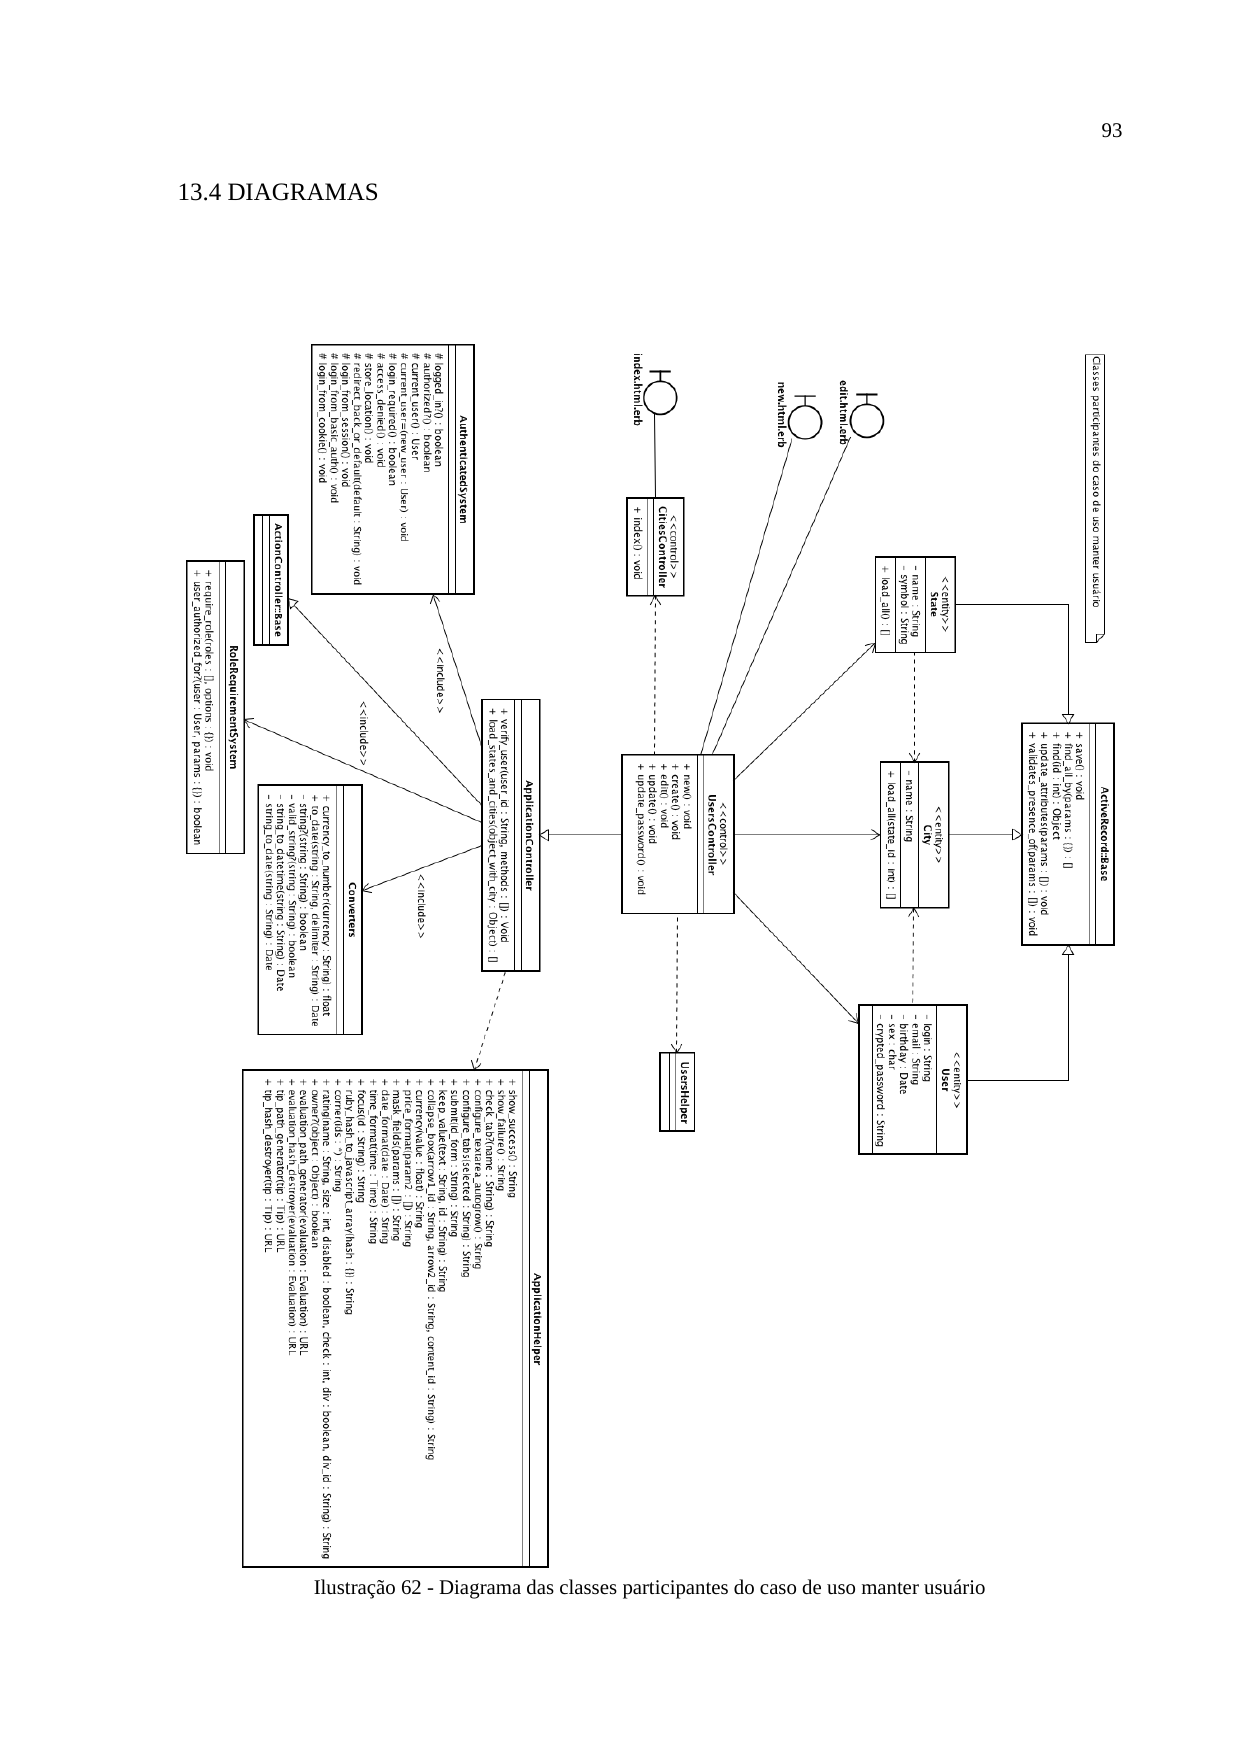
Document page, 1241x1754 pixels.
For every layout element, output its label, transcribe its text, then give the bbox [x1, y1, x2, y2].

subtitle Diagramas [177, 177, 1122, 206]
picture [178, 336, 1122, 1575]
text Ilustração 62 - Diagrama das classes participantes do caso de uso manter usuário [178, 1575, 1121, 1599]
